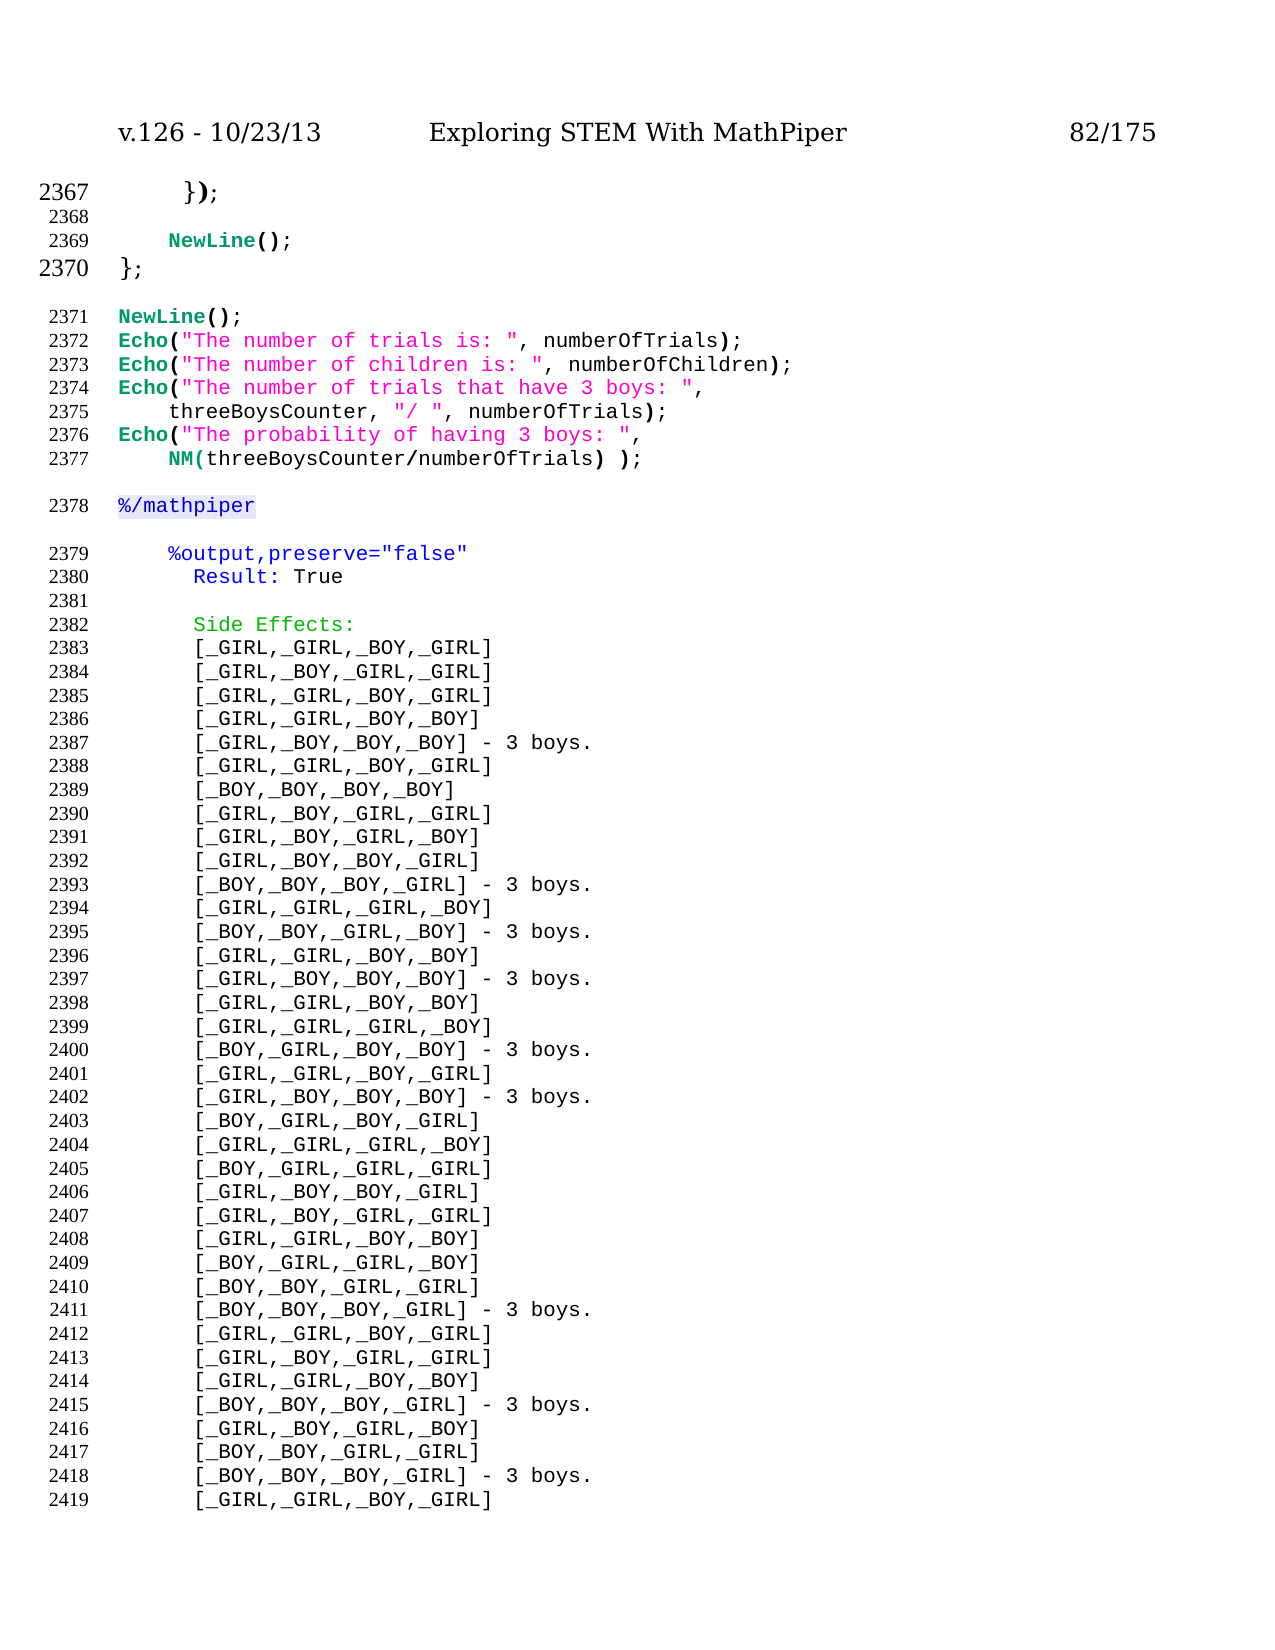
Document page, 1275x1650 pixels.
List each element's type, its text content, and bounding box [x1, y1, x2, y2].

text NewLine(); [118, 230, 1157, 253]
text [_GIRL,_GIRL,_GIRL,_BOY] [118, 897, 1157, 921]
text [_GIRL,_BOY,_GIRL,_GIRL] [118, 1205, 1157, 1228]
text [_GIRL,_GIRL,_BOY,_GIRL] [118, 684, 1157, 708]
text [_GIRL,_BOY,_GIRL,_GIRL] [118, 803, 1157, 826]
text [_GIRL,_GIRL,_BOY,_BOY] [118, 945, 1157, 968]
text [_GIRL,_GIRL,_BOY,_GIRL] [118, 1488, 1157, 1512]
text [_BOY,_BOY,_BOY,_GIRL] - 3 boys. [118, 1299, 1157, 1323]
text [_GIRL,_BOY,_BOY,_BOY] - 3 boys. [118, 1087, 1157, 1110]
text %/mathpiper [118, 495, 1157, 519]
text [_GIRL,_GIRL,_BOY,_BOY] [118, 1228, 1157, 1252]
text %output,preserve="false" [118, 543, 1157, 566]
text [_GIRL,_GIRL,_BOY,_BOY] [118, 1370, 1157, 1394]
text Echo("The number of trials is: ", numberOfTrials); [118, 330, 1157, 353]
text [_GIRL,_GIRL,_GIRL,_BOY] [118, 1134, 1157, 1157]
text [_BOY,_BOY,_BOY,_GIRL] - 3 boys. [118, 874, 1157, 897]
text [_BOY,_GIRL,_GIRL,_BOY] [118, 1252, 1157, 1276]
text [_GIRL,_GIRL,_BOY,_GIRL] [118, 637, 1157, 661]
text [_GIRL,_GIRL,_GIRL,_BOY] [118, 1016, 1157, 1039]
text [_GIRL,_BOY,_GIRL,_BOY] [118, 1418, 1157, 1441]
text Echo("The probability of having 3 boys: ", [118, 424, 1157, 448]
text [_GIRL,_BOY,_GIRL,_GIRL] [118, 1347, 1157, 1370]
text [_GIRL,_GIRL,_BOY,_BOY] [118, 992, 1157, 1016]
text [_BOY,_BOY,_GIRL,_BOY] - 3 boys. [118, 921, 1157, 945]
text [_BOY,_GIRL,_GIRL,_GIRL] [118, 1157, 1157, 1181]
text }); [118, 177, 1157, 206]
text [_GIRL,_BOY,_GIRL,_BOY] [118, 826, 1157, 850]
text [_GIRL,_GIRL,_BOY,_GIRL] [118, 1063, 1157, 1087]
text [_BOY,_BOY,_BOY,_BOY] [118, 779, 1157, 803]
text [_GIRL,_GIRL,_BOY,_GIRL] [118, 756, 1157, 779]
text Echo("The number of trials that have 3 boys: ", [118, 377, 1157, 401]
text [_GIRL,_BOY,_BOY,_BOY] - 3 boys. [118, 732, 1157, 756]
text Side Effects: [118, 614, 1157, 637]
text [_BOY,_GIRL,_BOY,_GIRL] [118, 1110, 1157, 1134]
text threeBoysCounter, "/ ", numberOfTrials); [118, 401, 1157, 424]
text [_GIRL,_BOY,_BOY,_GIRL] [118, 850, 1157, 874]
text [_GIRL,_GIRL,_BOY,_BOY] [118, 708, 1157, 732]
text [_BOY,_BOY,_BOY,_GIRL] - 3 boys. [118, 1465, 1157, 1488]
text }; [118, 253, 1157, 283]
text [_GIRL,_GIRL,_BOY,_GIRL] [118, 1323, 1157, 1347]
text [_BOY,_BOY,_BOY,_GIRL] - 3 boys. [118, 1394, 1157, 1418]
text [_BOY,_GIRL,_BOY,_BOY] - 3 boys. [118, 1039, 1157, 1063]
text Echo("The number of children is: ", numberOfChildren); [118, 353, 1157, 377]
text NM(threeBoysCounter/numberOfTrials) ); [118, 448, 1157, 472]
text NewLine(); [118, 306, 1157, 330]
text [_BOY,_BOY,_GIRL,_GIRL] [118, 1276, 1157, 1299]
text Result: True [118, 566, 1157, 590]
text [_GIRL,_BOY,_GIRL,_GIRL] [118, 661, 1157, 684]
text [_GIRL,_BOY,_BOY,_BOY] - 3 boys. [118, 968, 1157, 992]
text [_BOY,_BOY,_GIRL,_GIRL] [118, 1441, 1157, 1465]
text [_GIRL,_BOY,_BOY,_GIRL] [118, 1181, 1157, 1205]
